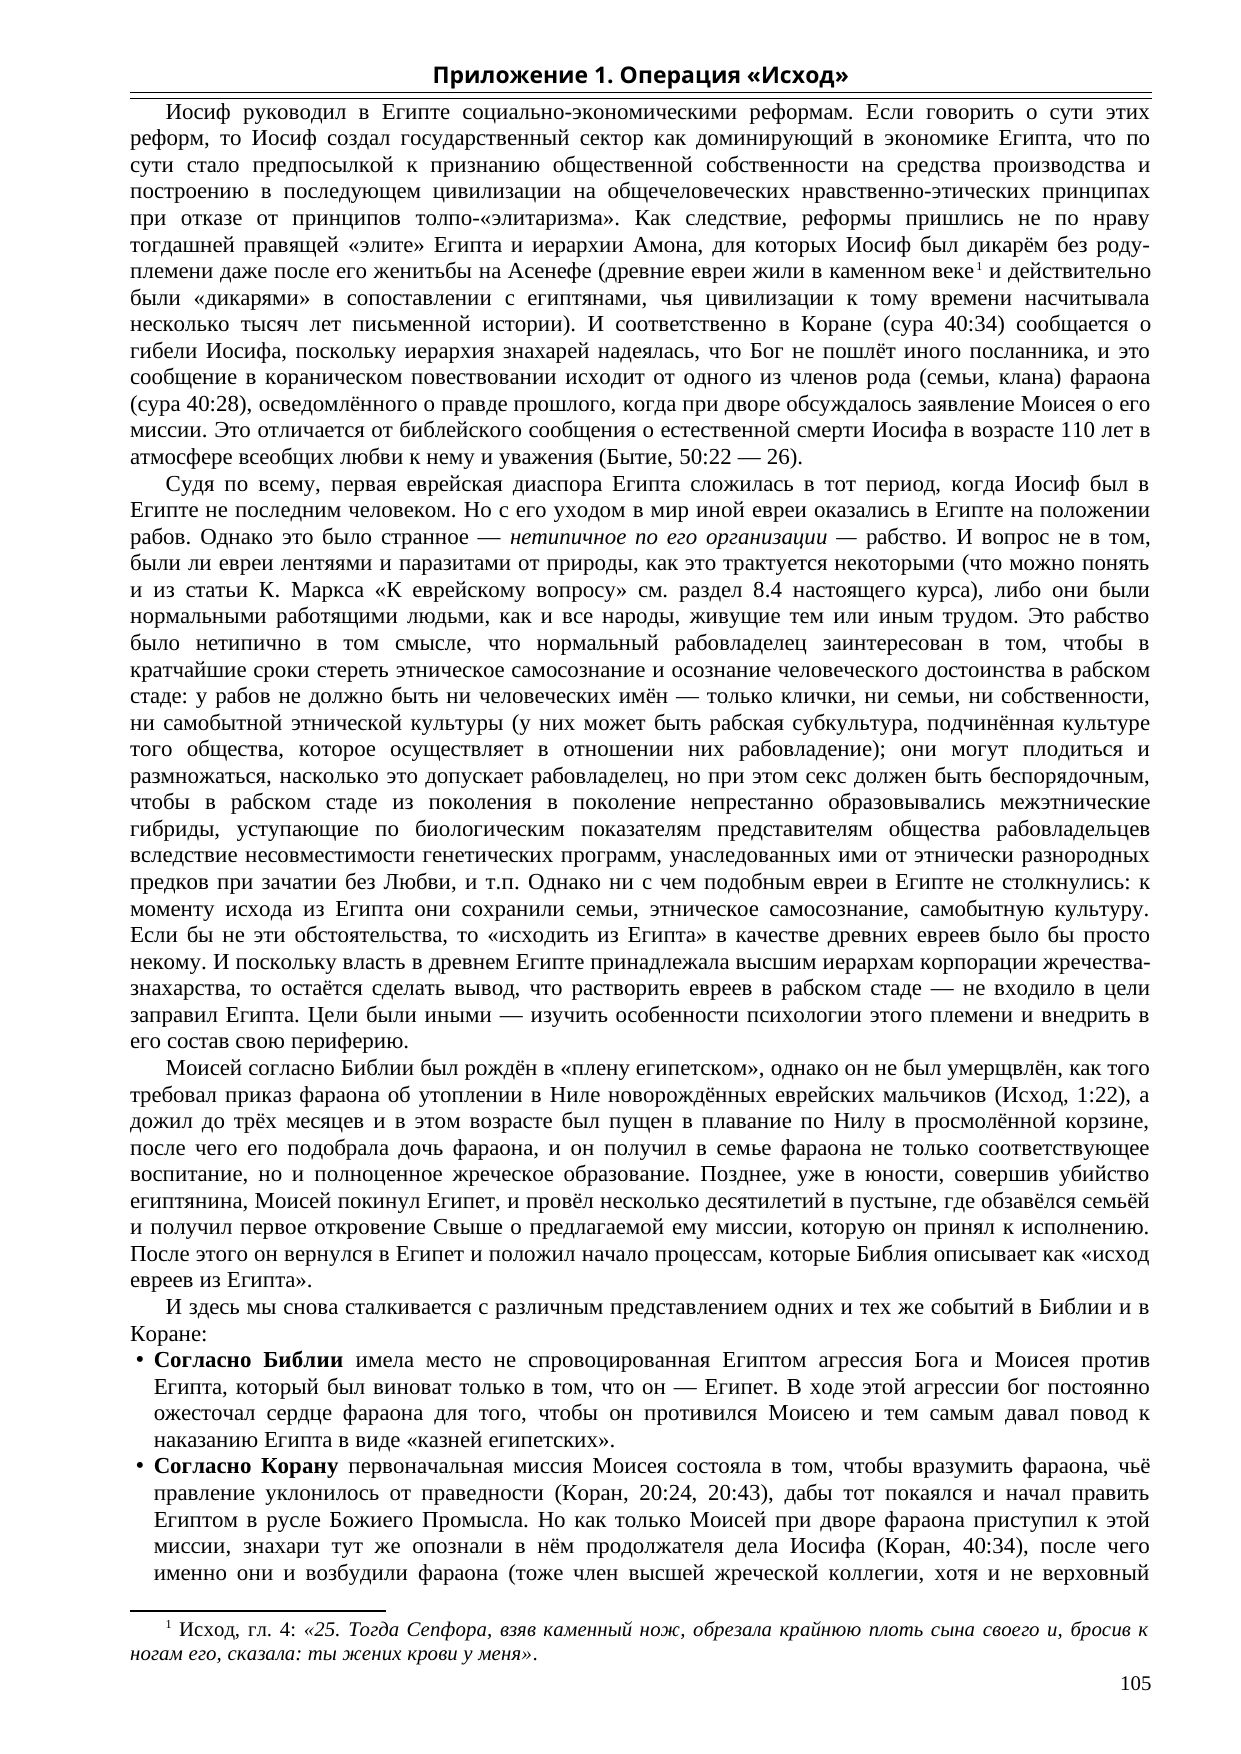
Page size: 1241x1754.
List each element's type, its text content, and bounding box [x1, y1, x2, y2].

text И здесь мы снова сталкивается с различным представлением одних и тех же событий в Библии и в Коране: [130, 1293, 1152, 1346]
text Иосиф руководил в Египте социально-экономическими реформам. Если говорить о сути этих реформ, то Иосиф создал государственный сектор как доминирующий в экономике Египта, что по сути стало предпосылкой к признанию общественной собственности на средства производства и построению в последующем цивилизации на общечеловеческих нравственно-этических принципах при отказе от принципов толпо-«элитаризма». Как следствие, реформы пришлись не по нраву тогдашней правящей «элите» Египта и иерархии Амона, для которых Иосиф был дикарём без роду-племени даже после его женитьбы на Асенефе (древние евреи жили в каменном веке и действительно были «дикарями» в сопоставлении с египтянами, чья цивилизации к тому времени насчитывала несколько тысяч лет письменной истории). И соответственно в Коране (сура 40:34) сообщается о гибели Иосифа, поскольку иерархия знахарей надеялась, что Бог не пошлёт иного посланника, и это сообщение в кораническом повествовании исходит от одного из членов рода (семьи, клана) фараона (сура 40:28), осведомлённого о правде прошлого, когда при дворе обсуждалось заявление Моисея о его миссии. Это отличается от библейского сообщения о естественной смерти Иосифа в возрасте 110 лет в атмосфере всеобщих любви к нему и уважения (Бытие, 50:22 — 26). [130, 99, 1152, 469]
text Исход, гл. 4: «25. Тогда Сепфора, взяв каменный нож, обрезала крайнюю плоть сына своего и, бросив к ногам его, сказала: ты жених крови у меня». [130, 1617, 1152, 1665]
list Согласно Библии имела место не спровоцированная Египтом агрессия Бога и Моисея против Египта, который был виноват только в том, что он — Египет. В ходе этой агрессии бог постоянно ожесточал сердце фараона для того, чтобы он противился Моисею и тем самым давал повод к наказанию Египта в виде «казней египетских». [136, 1346, 1152, 1452]
text Моисей согласно Библии был рождён в «плену египетском», однако он не был умерщвлён, как того требовал приказ фараона об утоплении в Ниле новорождённых еврейских мальчиков (Исход, 1:22), а дожил до трёх месяцев и в этом возрасте был пущен в плавание по Нилу в просмолённой корзине, после чего его подобрала дочь фараона, и он получил в семье фараона не только соответствующее воспитание, но и полноценное жреческое образование. Позднее, уже в юности, совершив убийство египтянина, Моисей покинул Египет, и провёл несколько десятилетий в пустыне, где обзавёлся семьёй и получил первое откровение Свыше о предлагаемой ему миссии, которую он принял к исполнению. После этого он вернулся в Египет и положил начало процессам, которые Библия описывает как «исход евреев из Египта». [130, 1054, 1152, 1293]
text Судя по всему, первая еврейская диаспора Египта сложилась в тот период, когда Иосиф был в Египте не последним человеком. Но с его уходом в мир иной евреи оказались в Египте на положении рабов. Однако это было странное — нетипичное по его организации — рабство. И вопрос не в том, были ли евреи лентяями и паразитами от природы, как это трактуется некоторыми (что можно понять и из статьи К. Маркса «К еврейскому вопросу» см. раздел 8.4 настоящего курса), либо они были нормальными работящими людьми, как и все народы, живущие тем или иным трудом. Это рабство было нетипично в том смысле, что нормальный рабовладелец заинтересован в том, чтобы в кратчайшие сроки стереть этническое самосознание и осознание человеческого достоинства в рабском стаде: у рабов не должно быть ни человеческих имён — только клички, ни семьи, ни собственности, ни самобытной этнической культуры (у них может быть рабская субкультура, подчинённая культуре того общества, которое осуществляет в отношении них рабовладение); они могут плодиться и размножаться, насколько это допускает рабовладелец, но при этом секс должен быть беспорядочным, чтобы в рабском стаде из поколения в поколение непрестанно образовывались межэтнические гибриды, уступающие по биологическим показателям представителям общества рабовладельцев вследствие несовместимости генетических программ, унаследованных ими от этнически разнородных предков при зачатии без Любви, и т.п. Однако ни с чем подобным евреи в Египте не столкнулись: к моменту исхода из Египта они сохранили семьи, этническое самосознание, самобытную культуру. Если бы не эти обстоятельства, то «исходить из Египта» в качестве древних евреев было бы просто некому. И поскольку власть в древнем Египте принадлежала высшим иерархам корпорации жречества-знахарства, то остаётся сделать вывод, что растворить евреев в рабском стаде — не входило в цели заправил Египта. Цели были иными — изучить особенности психологии этого племени и внедрить в его состав свою периферию. [130, 469, 1152, 1054]
list Согласно Корану первоначальная миссия Моисея состояла в том, чтобы вразумить фараона, чьё правление уклонилось от праведности (Коран, 20:24, 20:43), дабы тот покаялся и начал править Египтом в русле Божиего Промысла. Но как только Моисей при дворе фараона приступил к этой миссии, знахари тут же опознали в нём продолжателя дела Иосифа (Коран, 40:34), после чего именно они и возбудили фараона (тоже член высшей жреческой коллегии, хотя и не верховный [136, 1452, 1152, 1585]
